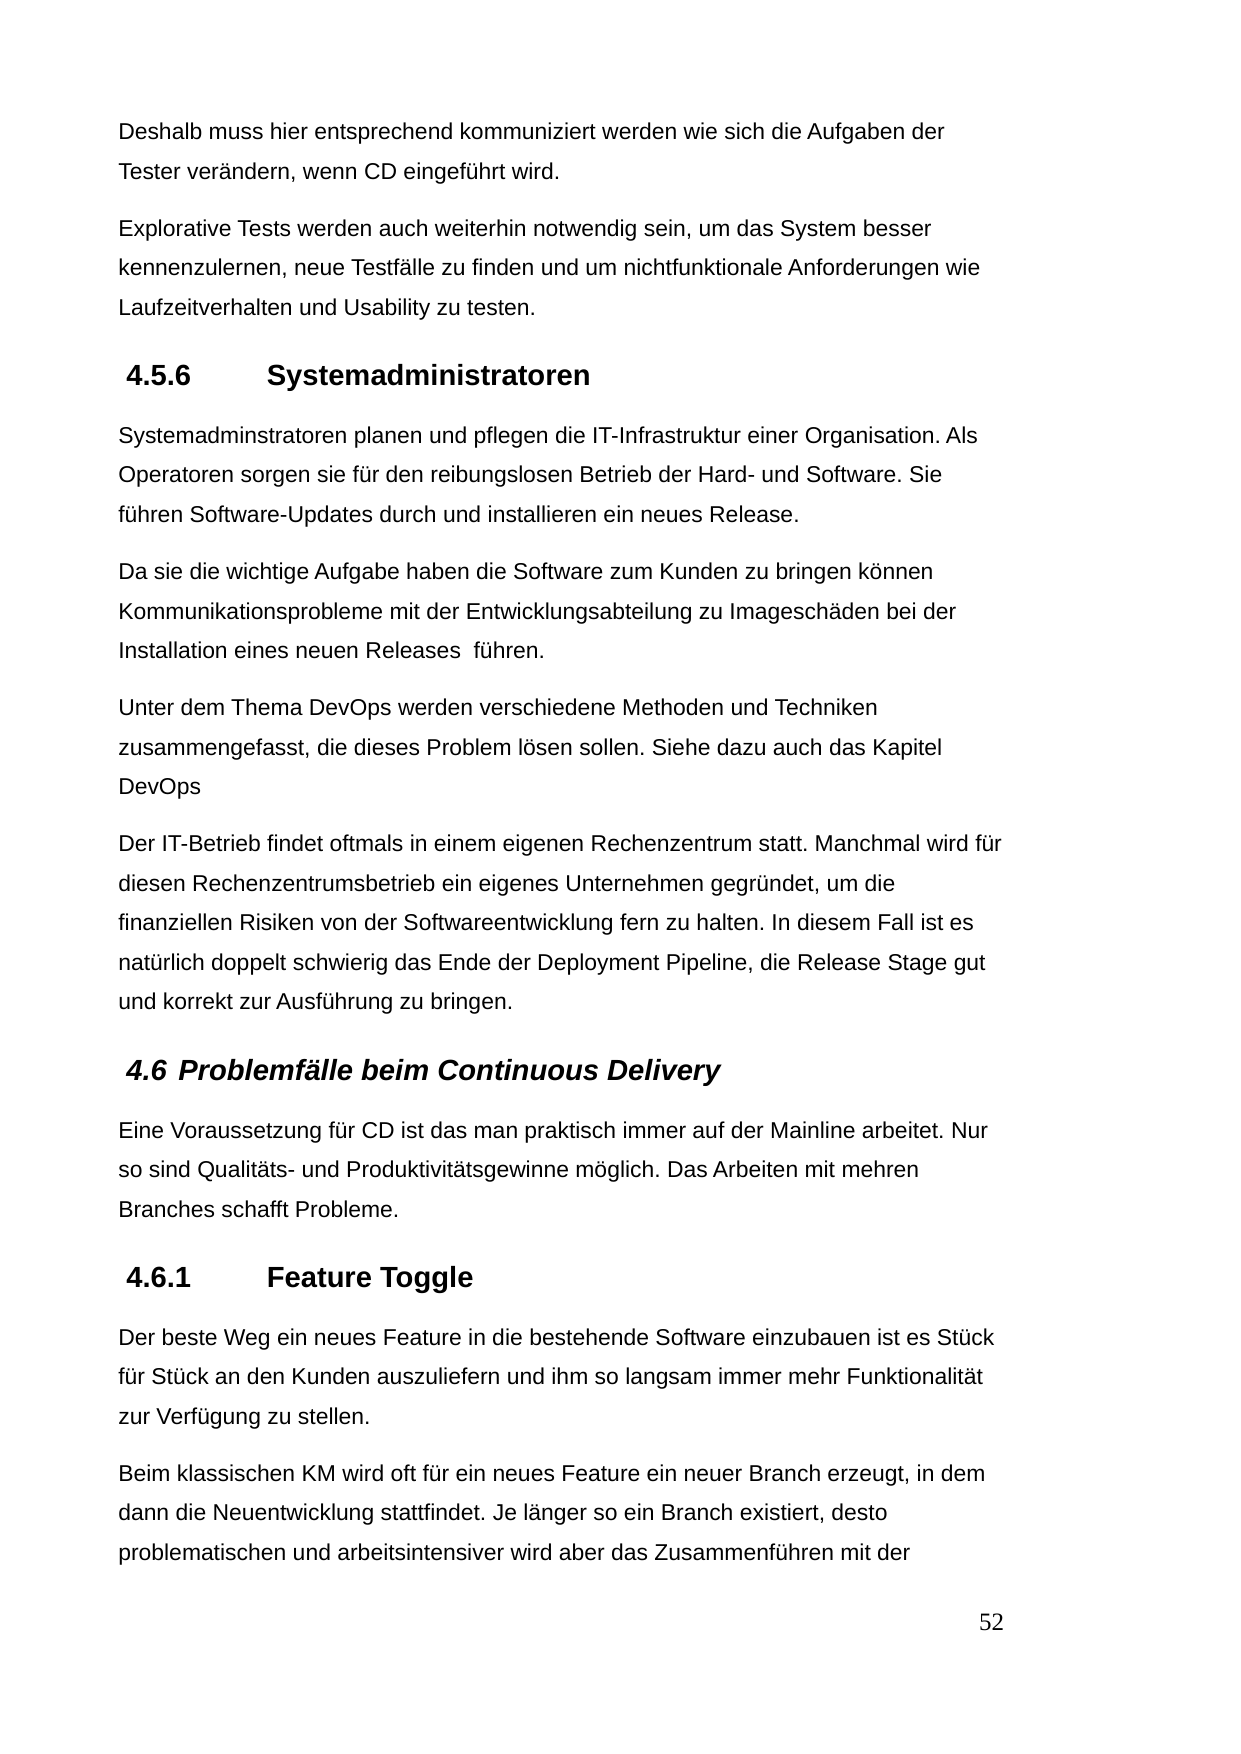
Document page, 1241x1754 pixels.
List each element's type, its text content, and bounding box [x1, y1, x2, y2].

text Deshalb muss hier entsprechend kommuniziert werden wie sich die Aufgaben der Tester verändern, wenn CD eingeführt wird. [118, 118, 1004, 184]
text Systemadminstratoren planen und pflegen die IT-Infrastruktur einer Organisation. Als Operatoren sorgen sie für den reibungslosen Betrieb der Hard- und Software. Sie führen Software-Updates durch und installieren ein neues Release. [118, 422, 1004, 527]
text Der IT-Betrieb findet oftmals in einem eigenen Rechenzentrum statt. Manchmal wird für diesen Rechenzentrumsbetrieb ein eigenes Unternehmen gegründet, um die finanziellen Risiken von der Softwareentwicklung fern zu halten. In diesem Fall ist es natürlich doppelt schwierig das Ende der Deployment Pipeline, die Release Stage gut und korrekt zur Ausführung zu bringen. [118, 830, 1004, 1015]
text Beim klassischen KM wird oft für ein neues Feature ein neuer Branch erzeugt, in dem dann die Neuentwicklung stattfindet. Je länger so ein Branch existiert, desto problematischen und arbeitsintensiver wird aber das Zusammenführen mit der [118, 1460, 1004, 1565]
subtitle Problemfälle beim Continuous Delivery [118, 1053, 1004, 1086]
subtitle Systemadministratoren [118, 358, 1004, 392]
subtitle Feature Toggle [118, 1260, 1004, 1293]
text Da sie die wichtige Aufgabe haben die Software zum Kunden zu bringen können Kommunikationsprobleme mit der Entwicklungsabteilung zu Imageschäden bei der Installation eines neuen Releases führen. [118, 558, 1004, 663]
text Der beste Weg ein neues Feature in die bestehende Software einzubauen ist es Stück für Stück an den Kunden auszuliefern und ihm so langsam immer mehr Funktionalität zur Verfügung zu stellen. [118, 1324, 1004, 1429]
text Unter dem Thema DevOps werden verschiedene Methoden und Techniken zusammengefasst, die dieses Problem lösen sollen. Siehe dazu auch das Kapitel DevOps [118, 694, 1004, 799]
text Explorative Tests werden auch weiterhin notwendig sein, um das System besser kennenzulernen, neue Testfälle zu finden und um nichtfunktionale Anforderungen wie Laufzeitverhalten und Usability zu testen. [118, 215, 1004, 320]
text Eine Voraussetzung für CD ist das man praktisch immer auf der Mainline arbeitet. Nur so sind Qualitäts- und Produktivitätsgewinne möglich. Das Arbeiten mit mehren Branches schafft Probleme. [118, 1117, 1004, 1222]
